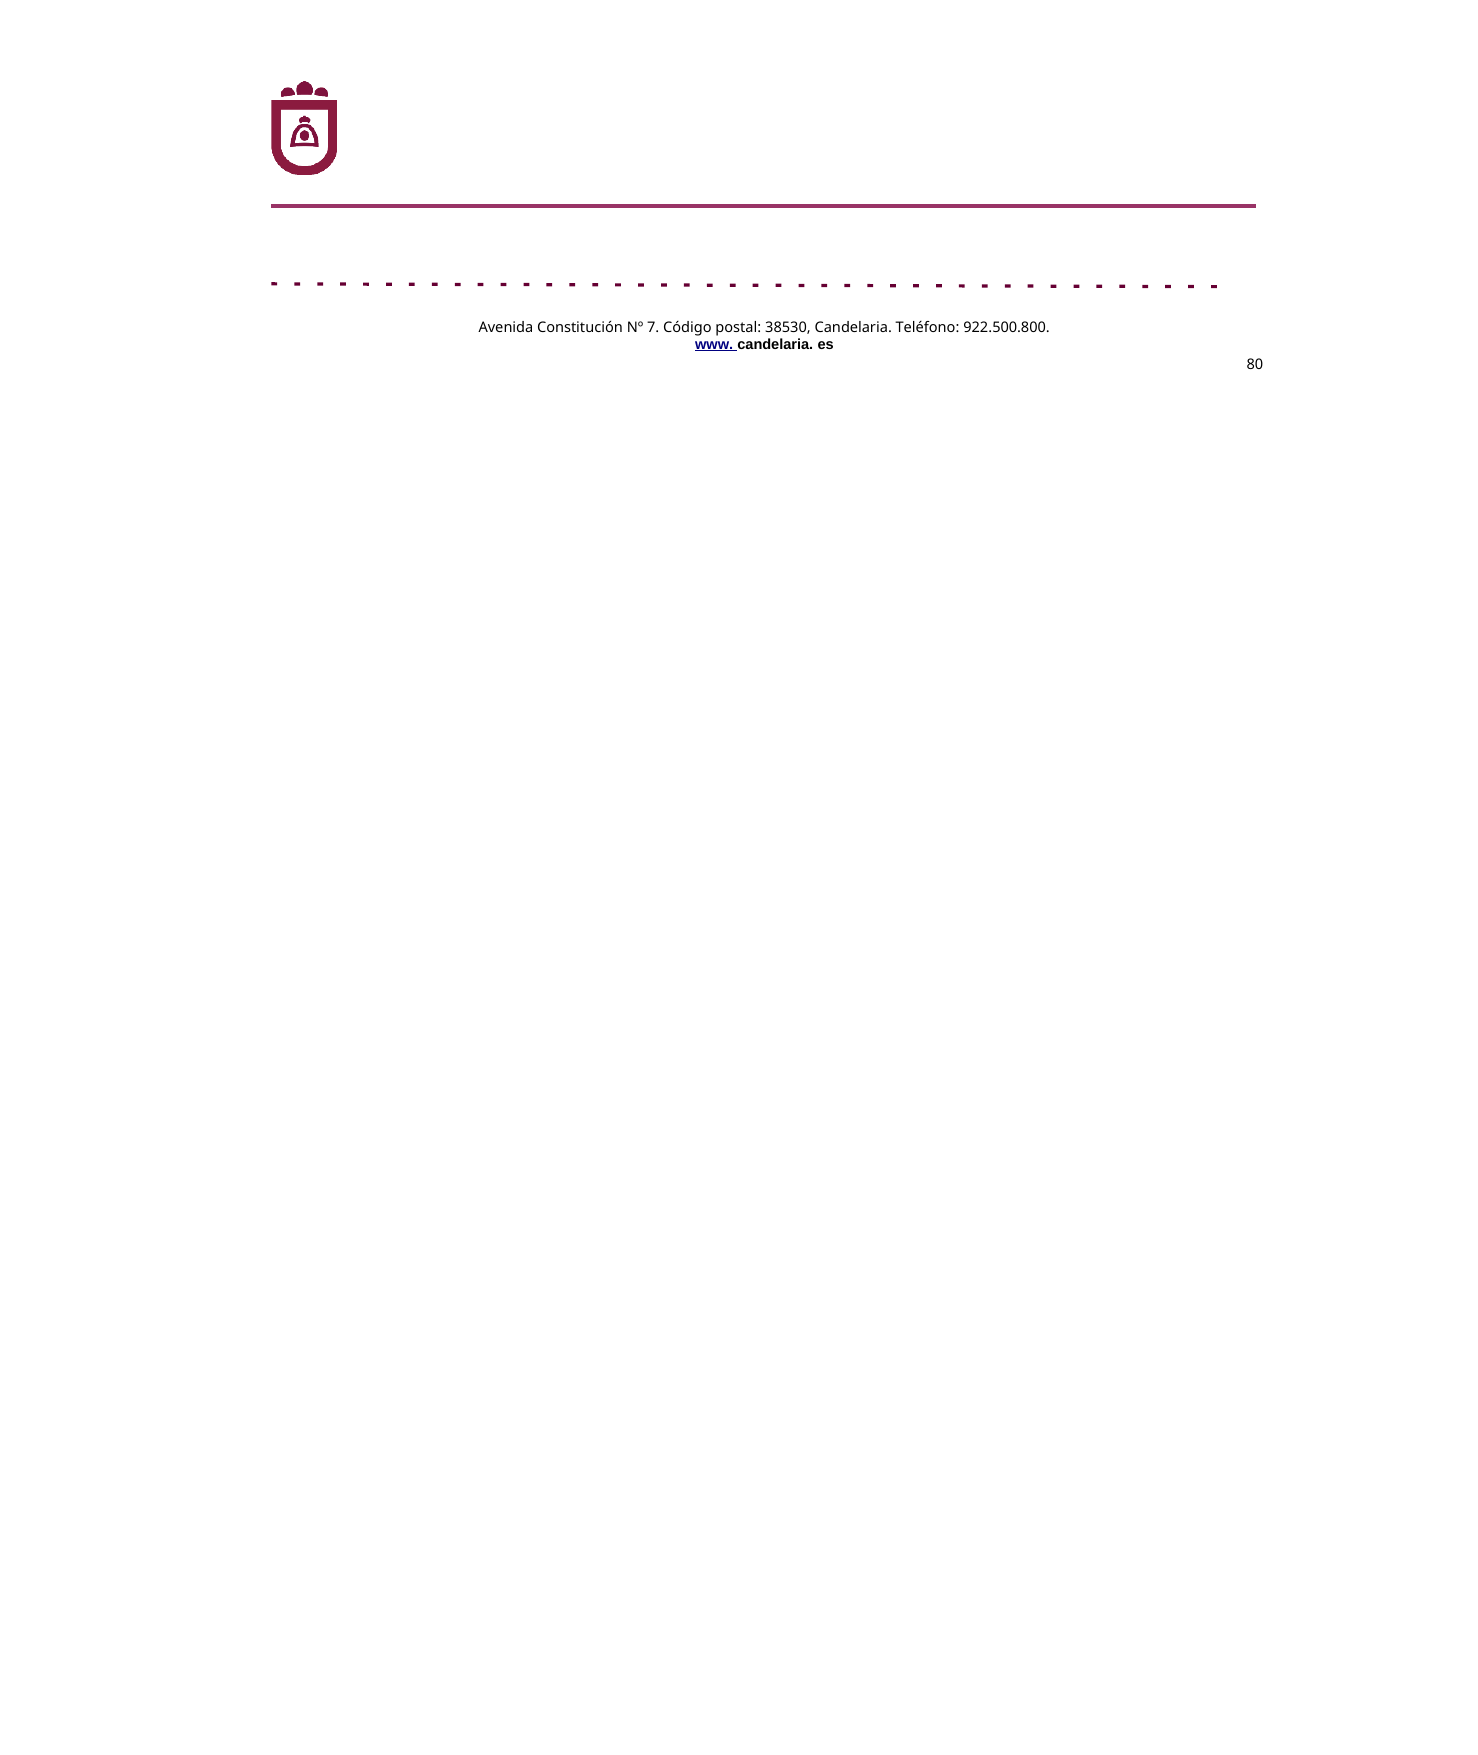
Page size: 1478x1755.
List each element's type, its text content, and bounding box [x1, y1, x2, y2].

text www. candelaria. es [383, 336, 1146, 353]
text 80 [37, 354, 1263, 373]
text Avenida Constitución Nº 7. Código postal: 38530, Candelaria. Teléfono: 922.500.800. [382, 320, 1146, 336]
